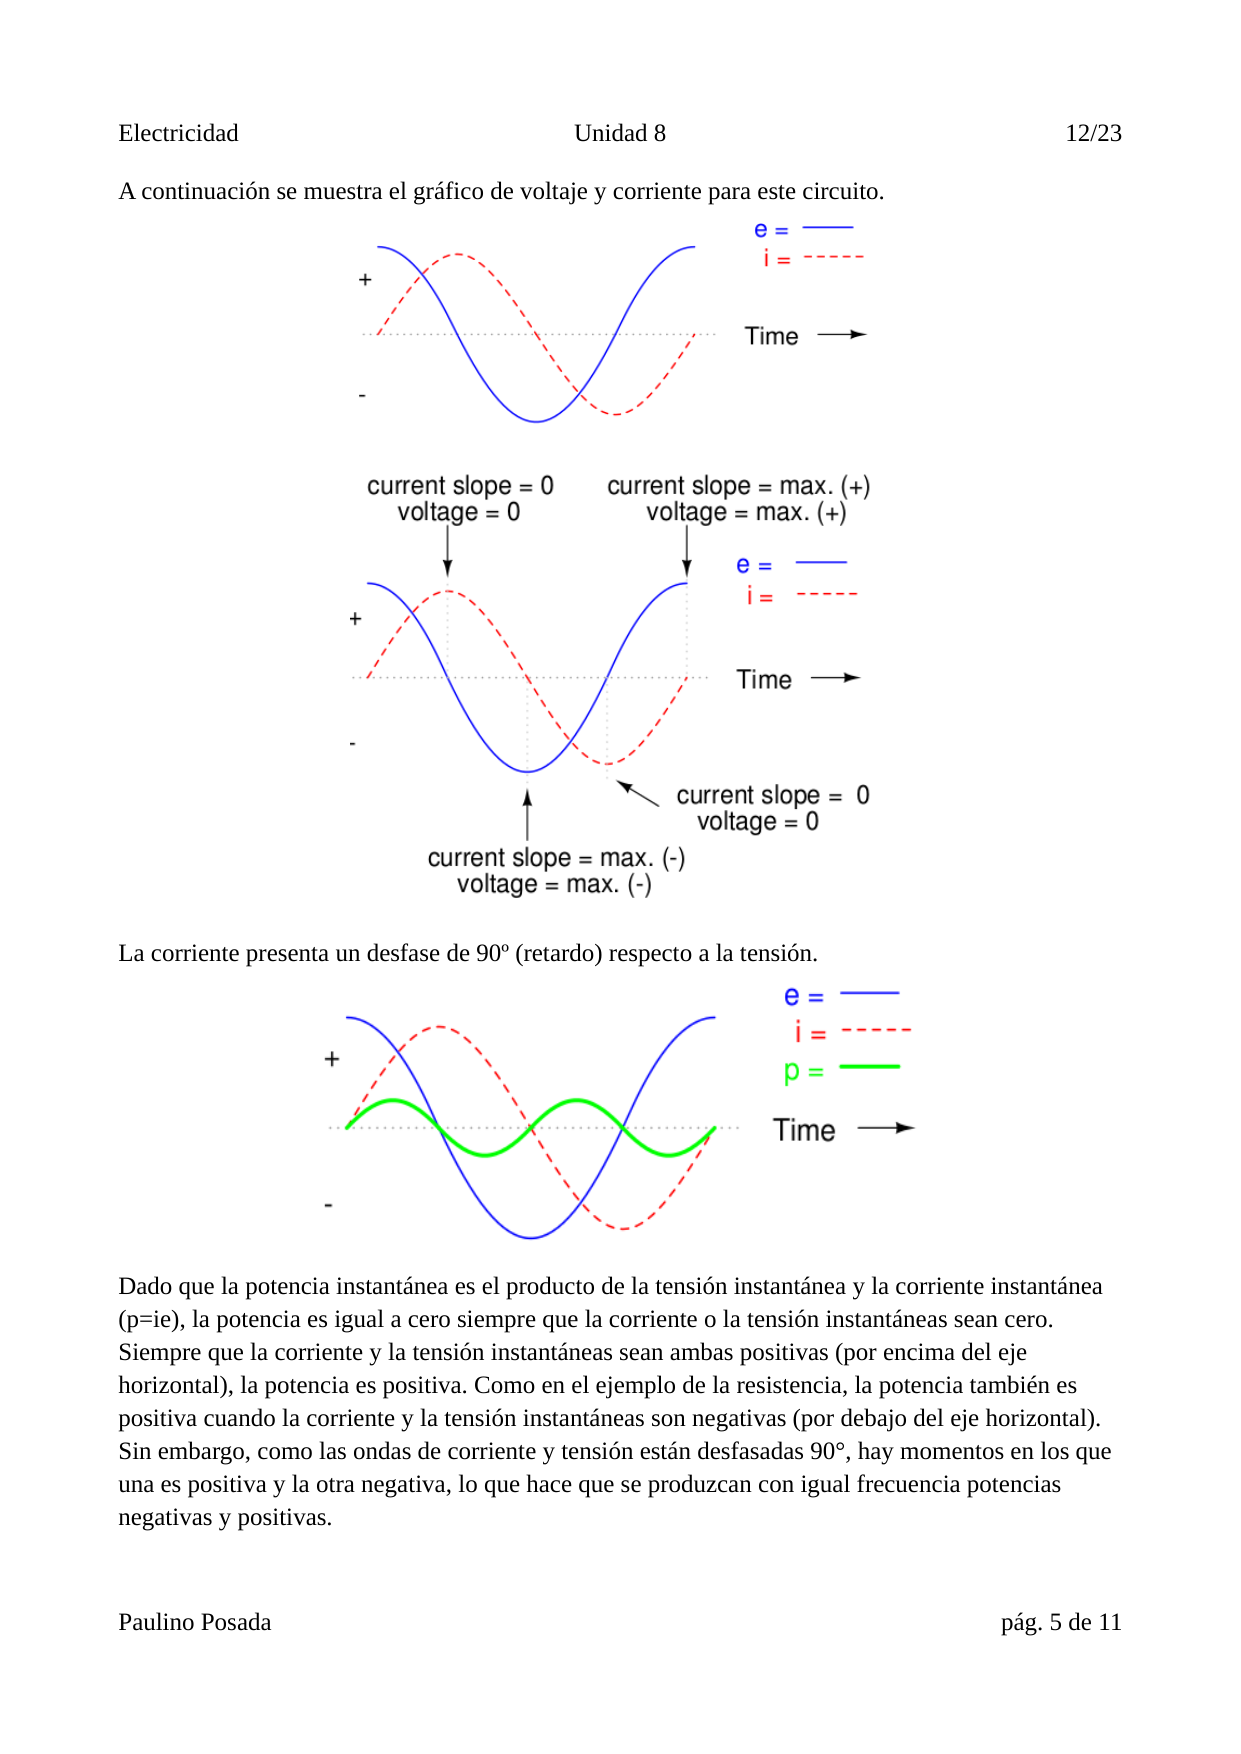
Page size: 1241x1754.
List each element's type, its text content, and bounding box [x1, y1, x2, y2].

picture [320, 985, 920, 1246]
text A continuación se muestra el gráfico de voltaje y corriente para este circuito. [118, 176, 1122, 205]
picture [357, 223, 883, 431]
picture [350, 462, 890, 907]
text La corriente presenta un desfase de 90º (retardo) respecto a la tensión. [118, 938, 1122, 967]
text Dado que la potencia instantánea es el producto de la tensión instantánea y la corriente instantánea (p=ie), la potencia es igual a cero siempre que la corriente o la tensión instantáneas sean cero. Siempre que la corriente y la tensión instantáneas sean ambas positivas (por encima del eje horizontal), la potencia es positiva. Como en el ejemplo de la resistencia, la potencia también es positiva cuando la corriente y la tensión instantáneas son negativas (por debajo del eje horizontal). Sin embargo, como las ondas de corriente y tensión están desfasadas 90°, hay momentos en los que una es positiva y la otra negativa, lo que hace que se produzcan con igual frecuencia potencias negativas y positivas. [118, 1271, 1122, 1531]
